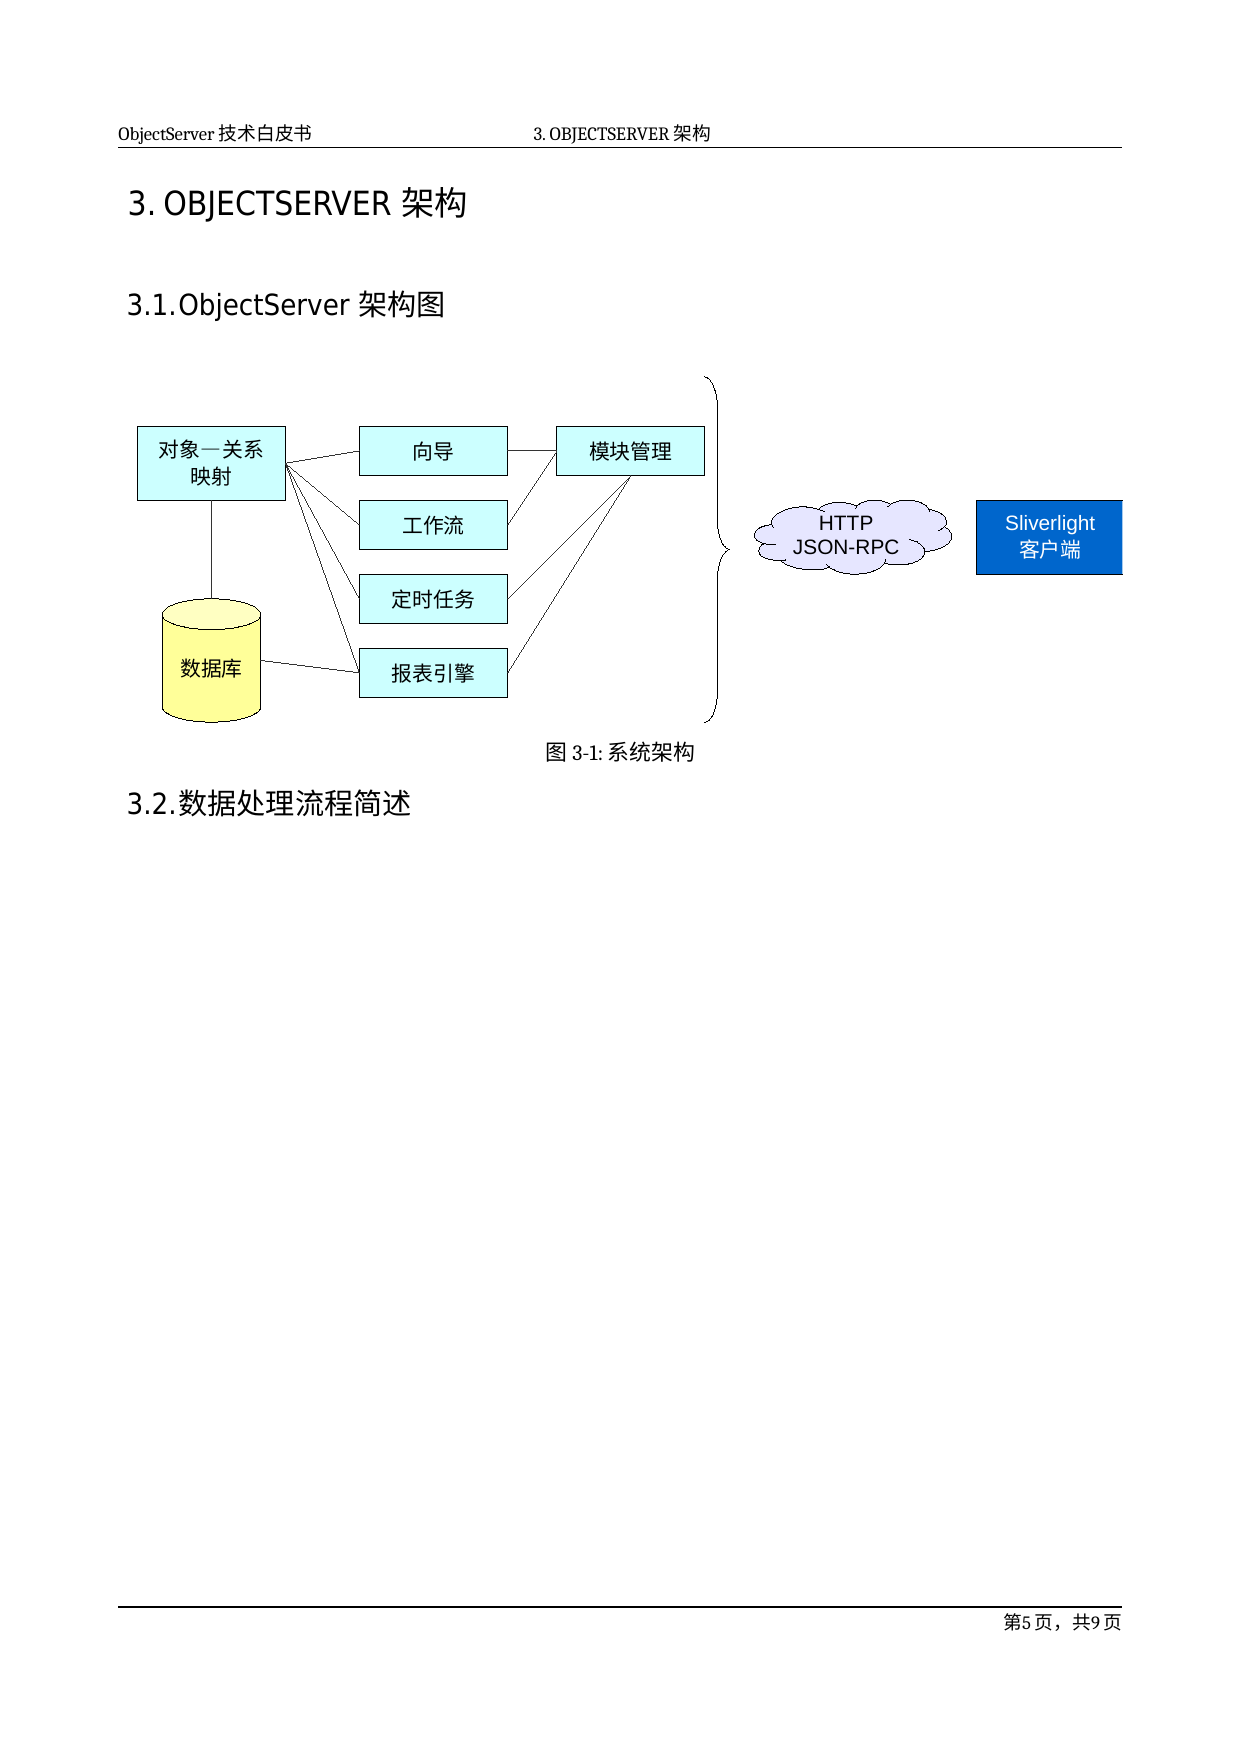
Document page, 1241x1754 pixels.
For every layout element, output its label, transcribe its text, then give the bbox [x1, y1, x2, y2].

subtitle ObjectServer 架构图 [118, 281, 1122, 324]
subtitle OBJECTSERVER 架构 [118, 177, 1122, 225]
subtitle [118, 348, 1122, 361]
subtitle 数据处理流程简述 [118, 767, 1122, 823]
text 图 3-1: 系统架构 [118, 361, 1122, 767]
